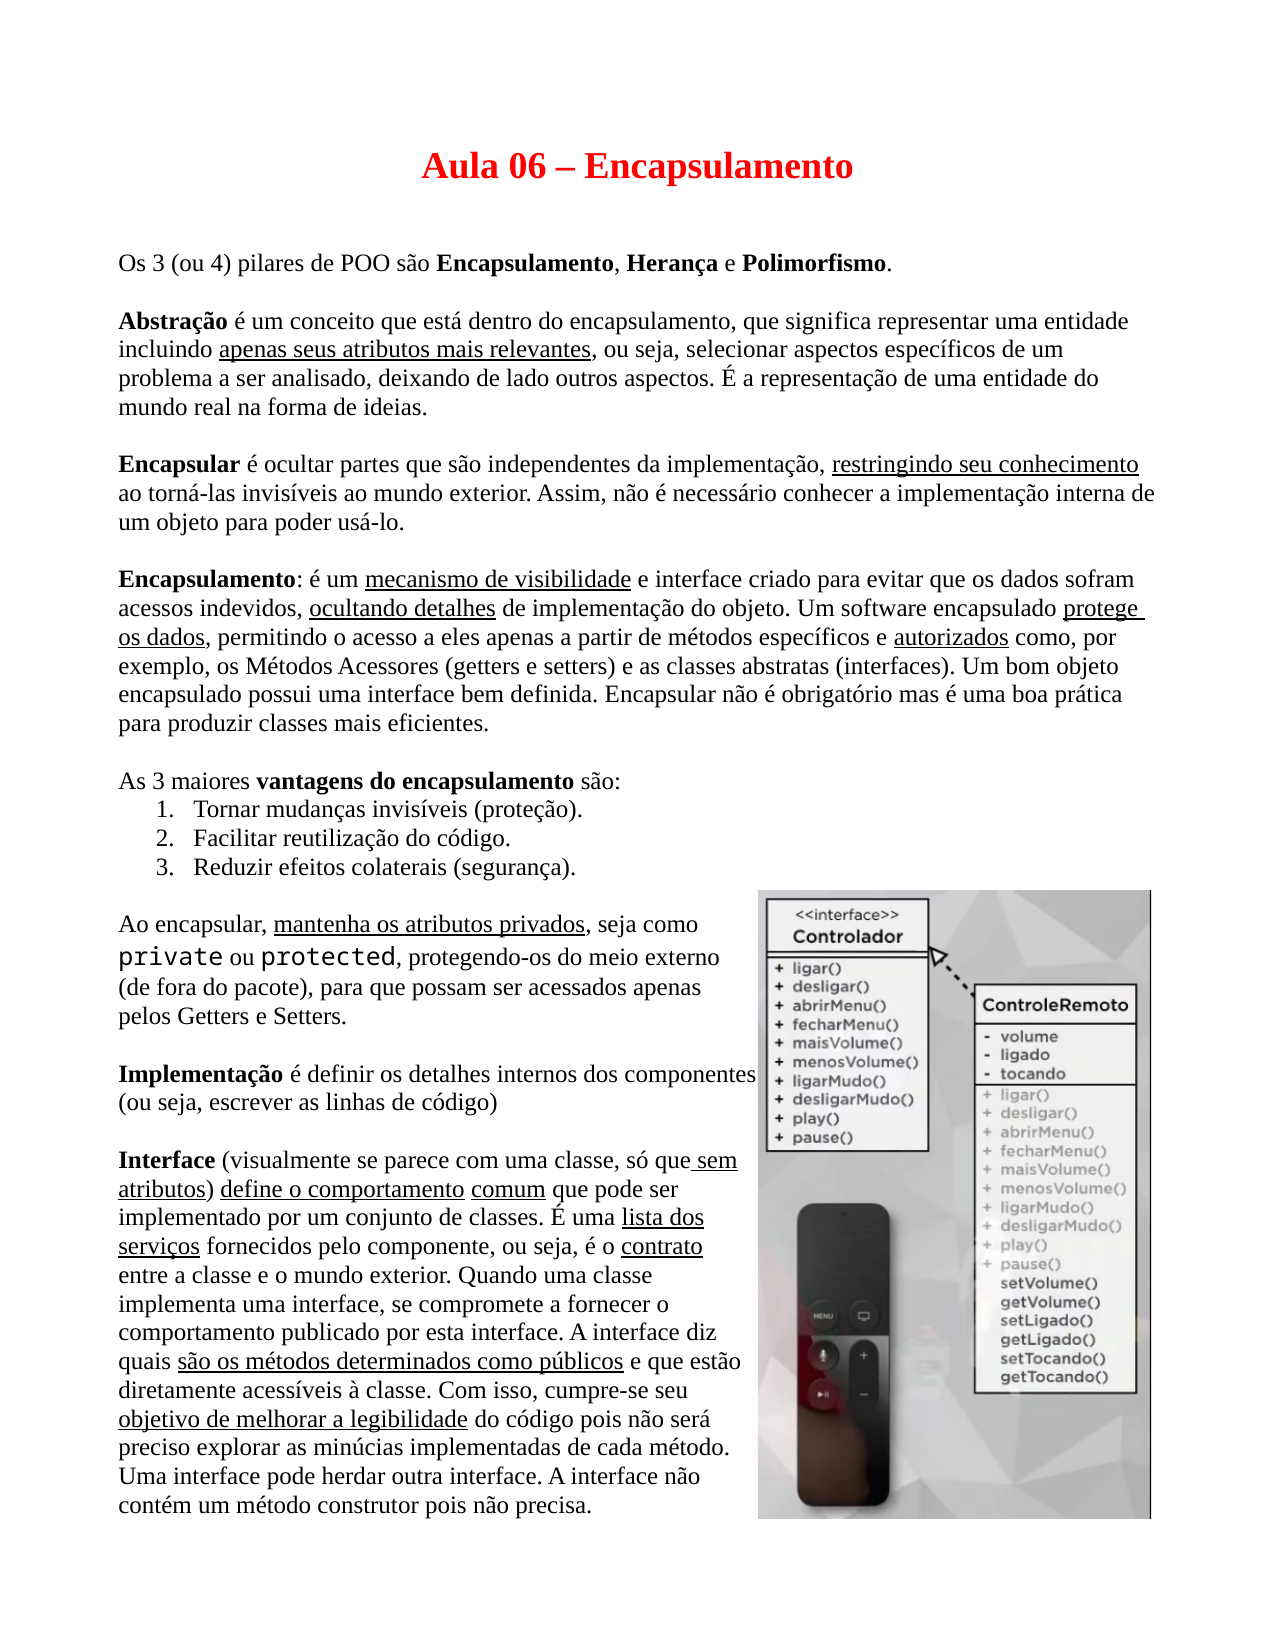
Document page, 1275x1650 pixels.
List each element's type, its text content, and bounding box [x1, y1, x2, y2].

text Implementação é definir os detalhes internos dos componentes (ou seja, escrever as linhas de código) [118, 1059, 757, 1116]
list Tornar mudanças invisíveis (proteção). [156, 794, 1157, 823]
text Abstração é um conceito que está dentro do encapsulamento, que significa representar uma entidade incluindo apenas seus atributos mais relevantes, ou seja, selecionar aspectos específicos de um problema a ser analisado, deixando de lado outros aspectos. É a representação de uma entidade do mundo real na forma de ideias. [118, 306, 1157, 421]
list Reduzir efeitos colaterais (segurança). [156, 852, 1157, 881]
text Os 3 (ou 4) pilares de POO são Encapsulamento, Herança e Polimorfismo. [118, 248, 1157, 277]
picture [757, 890, 1152, 1519]
text Encapsulamento: é um mecanismo de visibilidade e interface criado para evitar que os dados sofram acessos indevidos, ocultando detalhes de implementação do objeto. Um software encapsulado protege os dados, permitindo o acesso a eles apenas a partir de métodos específicos e autorizados como, por exemplo, os Métodos Acessores (getters e setters) e as classes abstratas (interfaces). Um bom objeto encapsulado possui uma interface bem definida. Encapsular não é obrigatório mas é uma boa prática para produzir classes mais eficientes. [118, 564, 1157, 737]
text Interface (visualmente se parece com uma classe, só que sem atributos) define o comportamento comum que pode ser implementado por um conjunto de classes. É uma lista dos serviços fornecidos pelo componente, ou seja, é o contrato entre a classe e o mundo exterior. Quando uma classe implementa uma interface, se compromete a fornecer o comportamento publicado por esta interface. A interface diz quais são os métodos determinados como públicos e que estão diretamente acessíveis à classe. Com isso, cumpre-se seu objetivo de melhorar a legibilidade do código pois não será preciso explorar as minúcias implementadas de cada método. Uma interface pode herdar outra interface. A interface não contém um método construtor pois não precisa. [118, 1145, 757, 1519]
text As 3 maiores vantagens do encapsulamento são: [118, 766, 1157, 794]
subtitle Aula 06 – Encapsulamento [118, 143, 1157, 187]
text Encapsular é ocultar partes que são independentes da implementação, restringindo seu conhecimento ao torná-las invisíveis ao mundo exterior. Assim, não é necessário conhecer a implementação interna de um objeto para poder usá-lo. [118, 449, 1157, 536]
text Ao encapsular, mantenha os atributos privados, seja como private ou protected, protegendo-os do meio externo (de fora do pacote), para que possam ser acessados apenas pelos Getters e Setters. [118, 909, 757, 1030]
list Facilitar reutilização do código. [156, 823, 1157, 852]
